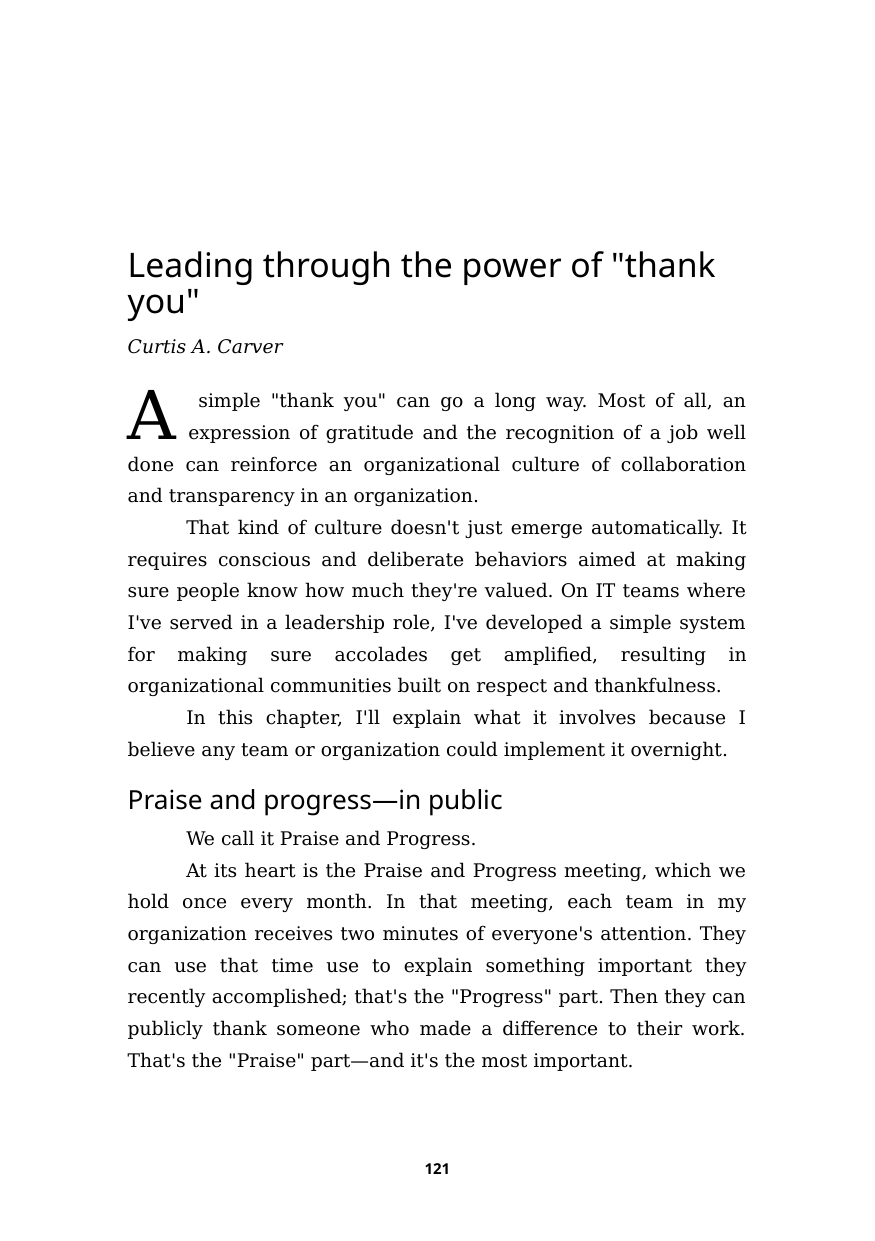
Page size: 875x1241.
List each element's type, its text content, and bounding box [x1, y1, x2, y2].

subtitle Leading through the power of "thank you" [127, 246, 747, 324]
text A simple "thank you" can go a long way. Most of all, an expression of gratitude and the recognition of a job well done can reinforce an organizational culture of collaboration and transparency in an organization. [127, 391, 747, 507]
text In this chapter, I'll explain what it involves because I believe any team or organization could implement it overnight. [127, 707, 747, 761]
subtitle Praise and progress—in public [127, 785, 747, 815]
text At its heart is the Praise and Progress meeting, which we hold once every month. In that meeting, each team in my organization receives two minutes of everyone's attention. They can use that time use to explain something important they recently accomplished; that's the "Progress" part. Then they can publicly thank someone who made a difference to their work. That's the "Praise" part—and it's the most important. [127, 859, 747, 1071]
text That kind of culture doesn't just emerge automatically. It requires conscious and deliberate behaviors aimed at making sure people know how much they're valued. On IT teams where I've served in a leadership role, I've developed a simple system for making sure accolades get amplified, resulting in organizational communities built on respect and thankfulness. [127, 517, 747, 697]
text Curtis A. Carver [127, 336, 747, 358]
text We call it Praise and Progress. [127, 828, 747, 850]
